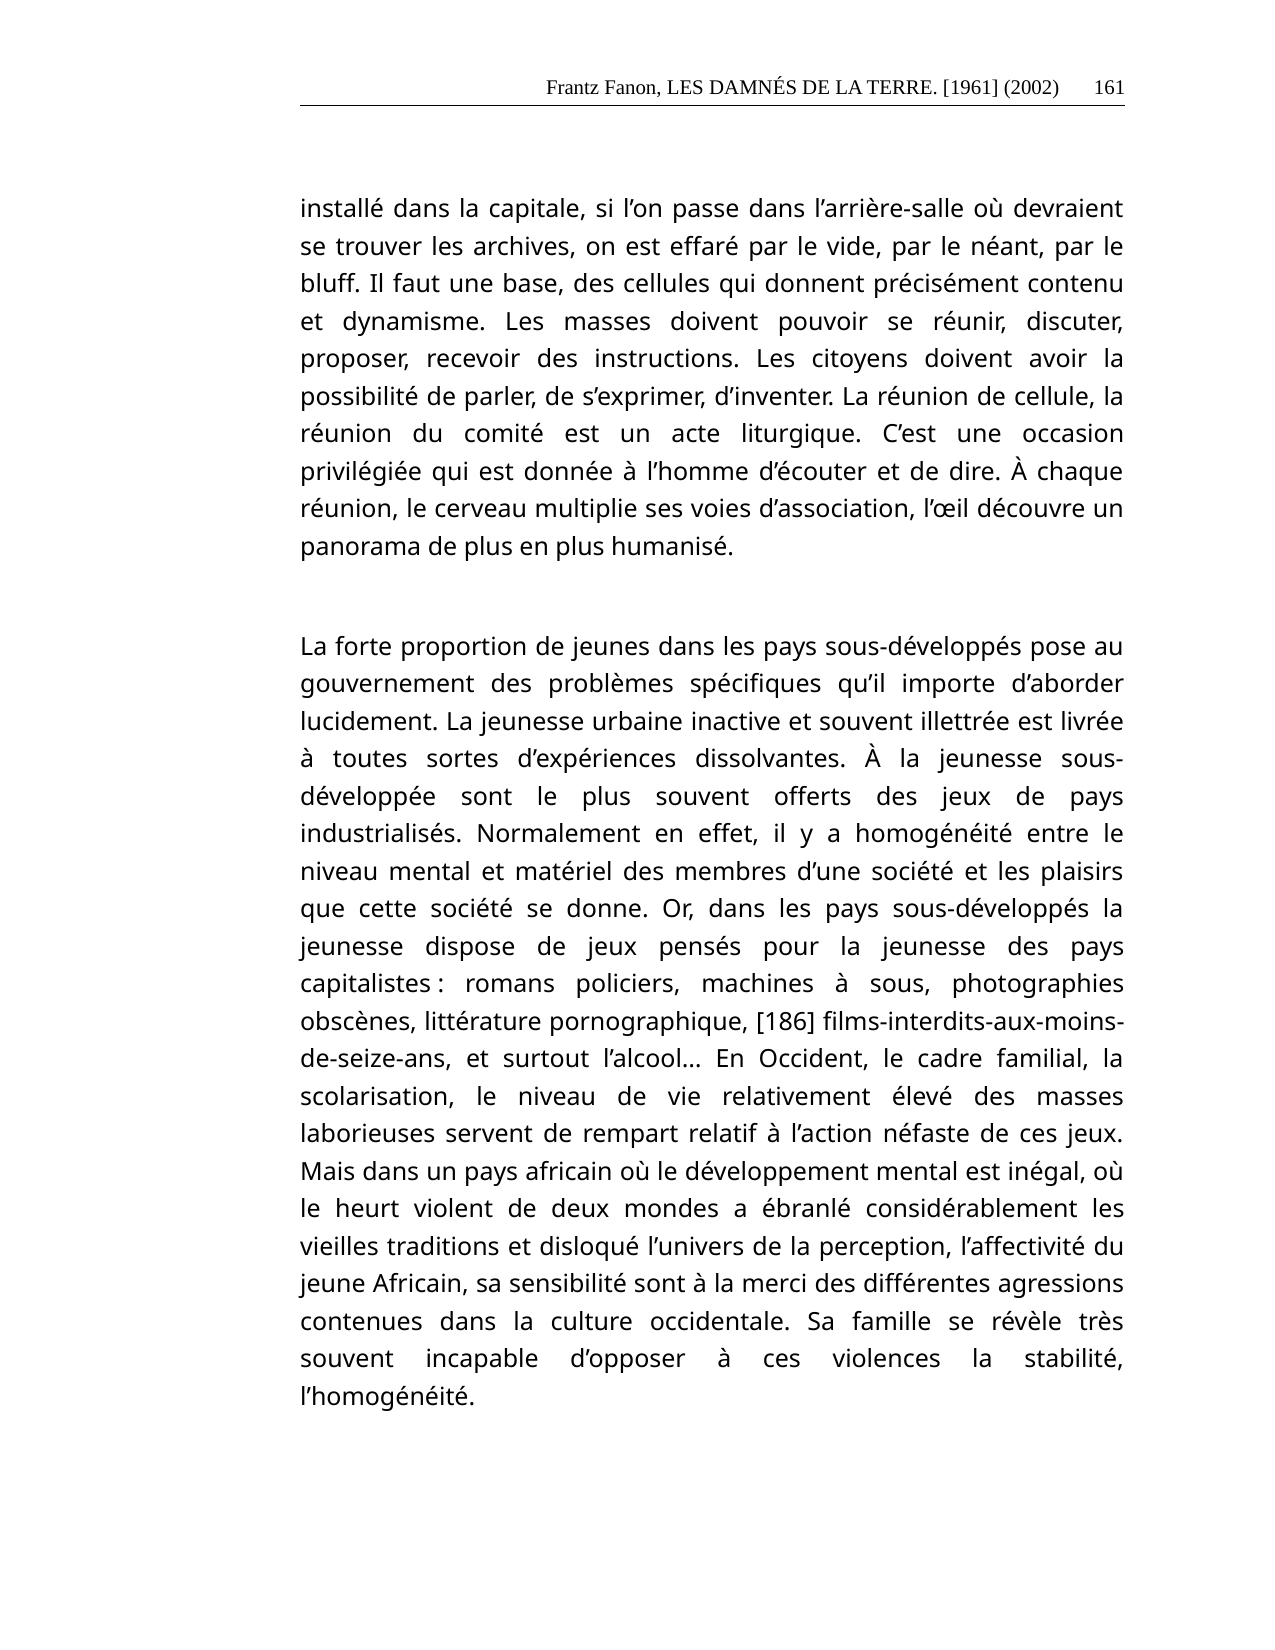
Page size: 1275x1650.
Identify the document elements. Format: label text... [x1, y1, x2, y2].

text installé dans la capitale, si l’on passe dans l’arrière-salle où devraient se trouver les archives, on est effaré par le vide, par le néant, par le bluff. Il faut une base, des cellules qui donnent précisément contenu et dynamisme. Les masses doivent pouvoir se réunir, discuter, proposer, recevoir des instructions. Les citoyens doivent avoir la possibilité de parler, de s’exprimer, d’inventer. La réunion de cellule, la réunion du comité est un acte liturgique. C’est une occasion privilégiée qui est donnée à l’homme d’écouter et de dire. À chaque réunion, le cerveau multiplie ses voies d’association, l’œil découvre un panorama de plus en plus humanisé. [300, 187, 1125, 562]
text La forte proportion de jeunes dans les pays sous-développés pose au gouvernement des problèmes spécifiques qu’il importe d’aborder lucidement. La jeunesse urbaine inactive et souvent illettrée est livrée à toutes sortes d’expériences dissolvantes. À la jeunesse sous-développée sont le plus souvent offerts des jeux de pays industrialisés. Normalement en effet, il y a homogénéité entre le niveau mental et matériel des membres d’une société et les plaisirs que cette société se donne. Or, dans les pays sous-développés la jeunesse dispose de jeux pensés pour la jeunesse des pays capitalistes : romans policiers, machines à sous, photographies obscènes, littérature pornographique, [186] films-interdits-aux-moins-de-seize-ans, et surtout l’alcool… En Occident, le cadre familial, la scolarisation, le niveau de vie relativement élevé des masses laborieuses servent de rempart relatif à l’action néfaste de ces jeux. Mais dans un pays africain où le développement mental est inégal, où le heurt violent de deux mondes a ébranlé considérablement les vieilles traditions et disloqué l’univers de la perception, l’affectivité du jeune Africain, sa sensibilité sont à la merci des différentes agressions contenues dans la culture occidentale. Sa famille se révèle très souvent incapable d’opposer à ces violences la stabilité, l’homogénéité. [300, 625, 1125, 1412]
